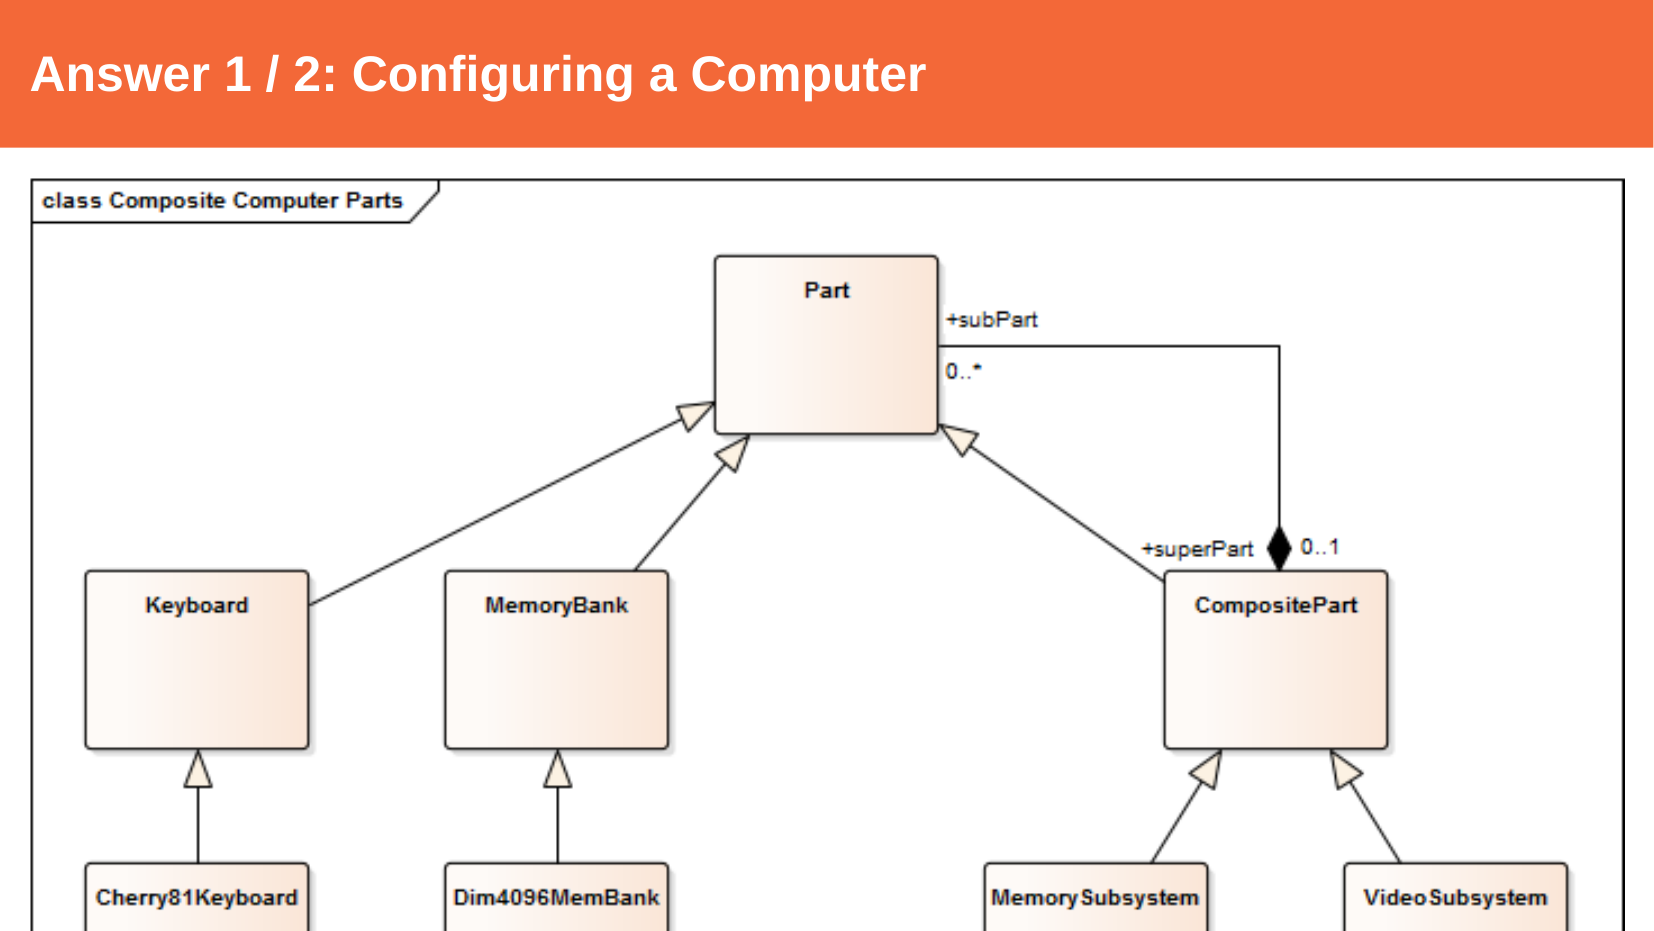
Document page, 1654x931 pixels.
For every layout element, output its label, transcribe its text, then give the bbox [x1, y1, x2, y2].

picture [29, 177, 1625, 931]
title Answer 1 / 2: Configuring a Computer [0, 0, 1654, 148]
